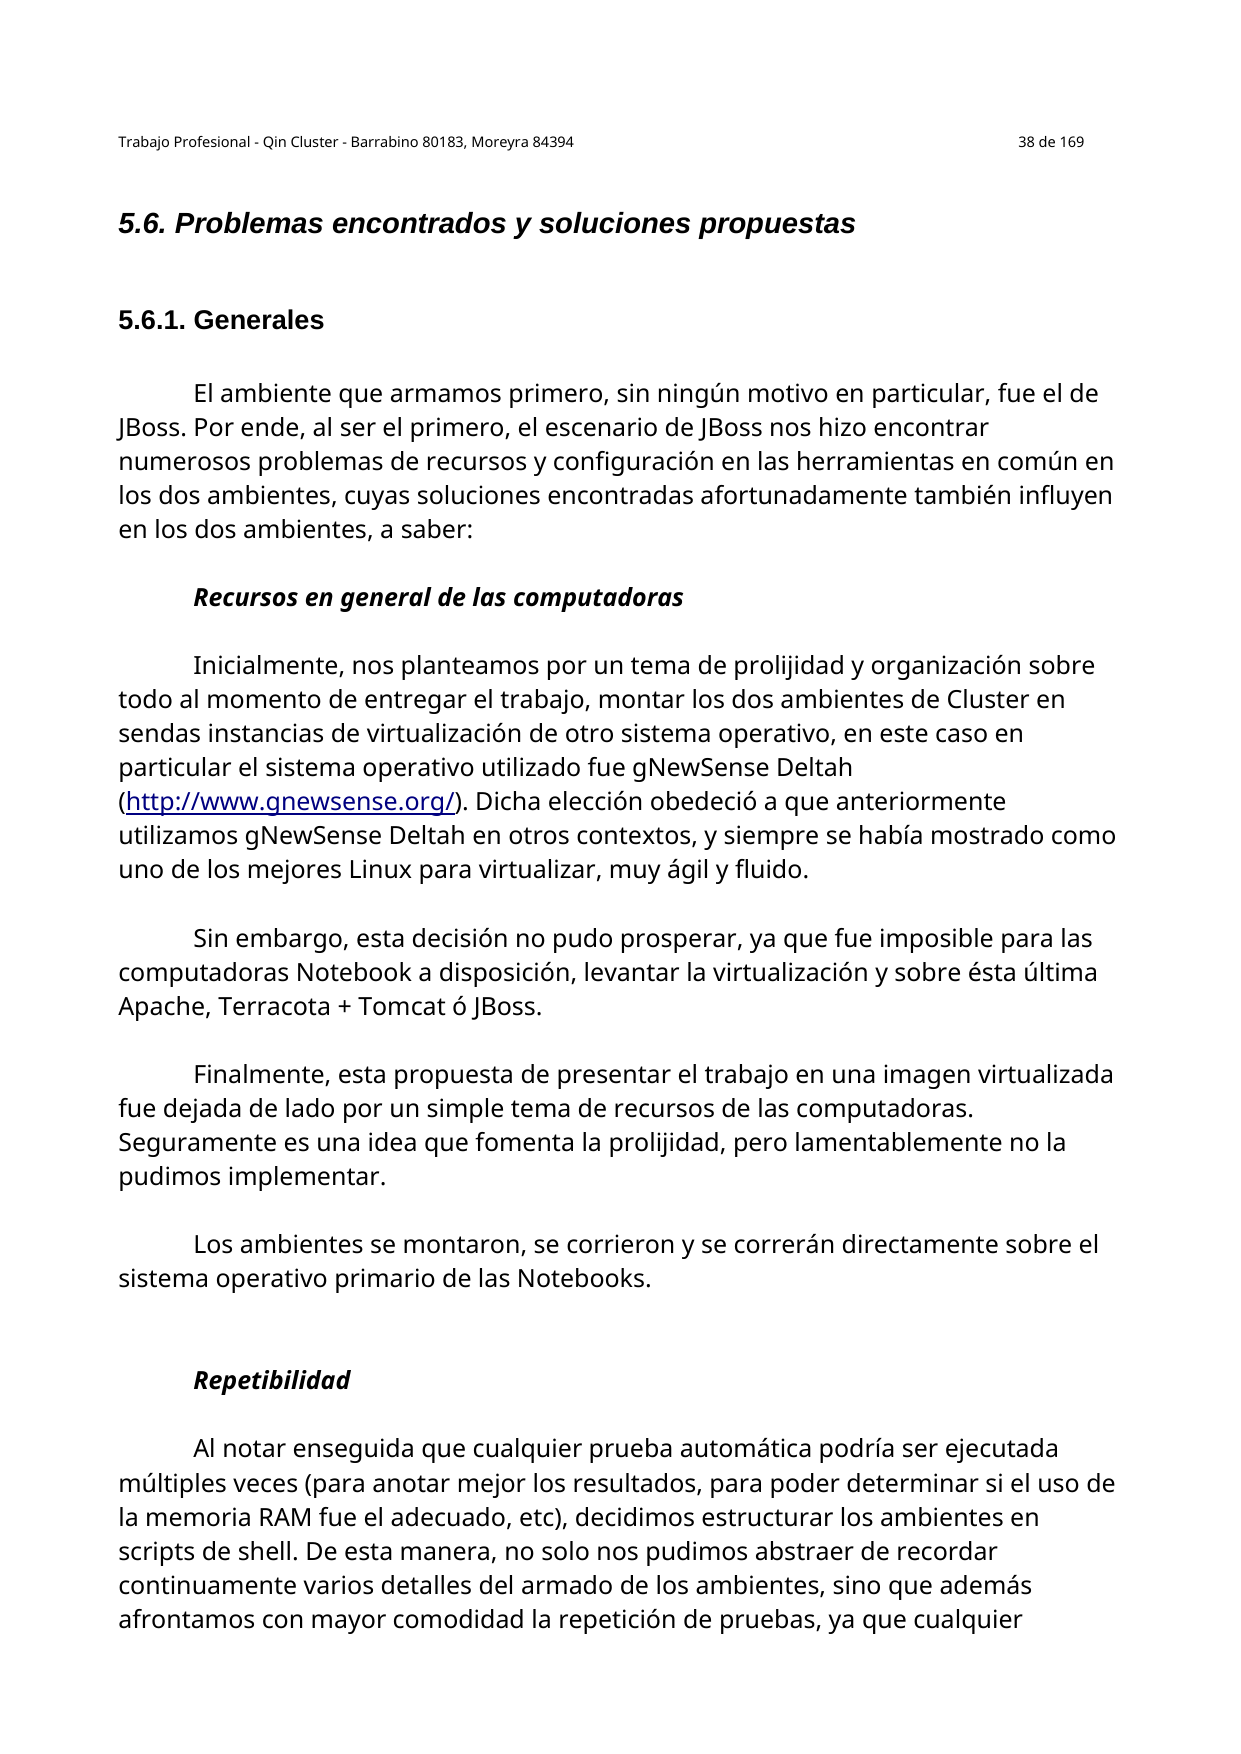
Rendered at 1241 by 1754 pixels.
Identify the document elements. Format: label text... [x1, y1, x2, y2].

text Repetibilidad [118, 1363, 1122, 1397]
text Recursos en general de las computadoras [118, 579, 1122, 614]
text Finalmente, esta propuesta de presentar el trabajo en una imagen virtualizada fue dejada de lado por un simple tema de recursos de las computadoras. Seguramente es una idea que fomenta la prolijidad, pero lamentablemente no la pudimos implementar. [118, 1056, 1122, 1193]
text Al notar enseguida que cualquier prueba automática podría ser ejecutada múltiples veces (para anotar mejor los resultados, para poder determinar si el uso de la memoria RAM fue el adecuado, etc), decidimos estructurar los ambientes en scripts de shell. De esta manera, no solo nos pudimos abstraer de recordar continuamente varios detalles del armado de los ambientes, sino que además afrontamos con mayor comodidad la repetición de pruebas, ya que cualquier [118, 1431, 1122, 1636]
subtitle 5.6.1. Generales [118, 304, 1122, 335]
text Los ambientes se montaron, se corrieron y se correrán directamente sobre el sistema operativo primario de las Notebooks. [118, 1227, 1122, 1295]
subtitle 5.6. Problemas encontrados y soluciones propuestas [118, 207, 1122, 239]
text Sin embargo, esta decisión no pudo prosperar, ya que fue imposible para las computadoras Notebook a disposición, levantar la virtualización y sobre ésta última Apache, Terracota + Tomcat ó JBoss. [118, 920, 1122, 1022]
text Inicialmente, nos planteamos por un tema de prolijidad y organización sobre todo al momento de entregar el trabajo, montar los dos ambientes de Cluster en sendas instancias de virtualización de otro sistema operativo, en este caso en particular el sistema operativo utilizado fue gNewSense Deltah (http://www.gnewsense.org/). Dicha elección obedeció a que anteriormente utilizamos gNewSense Deltah en otros contextos, y siempre se había mostrado como uno de los mejores Linux para virtualizar, muy ágil y fluido. [118, 648, 1122, 886]
text El ambiente que armamos primero, sin ningún motivo en particular, fue el de JBoss. Por ende, al ser el primero, el escenario de JBoss nos hizo encontrar numerosos problemas de recursos y configuración en las herramientas en común en los dos ambientes, cuyas soluciones encontradas afortunadamente también influyen en los dos ambientes, a saber: [118, 375, 1122, 546]
